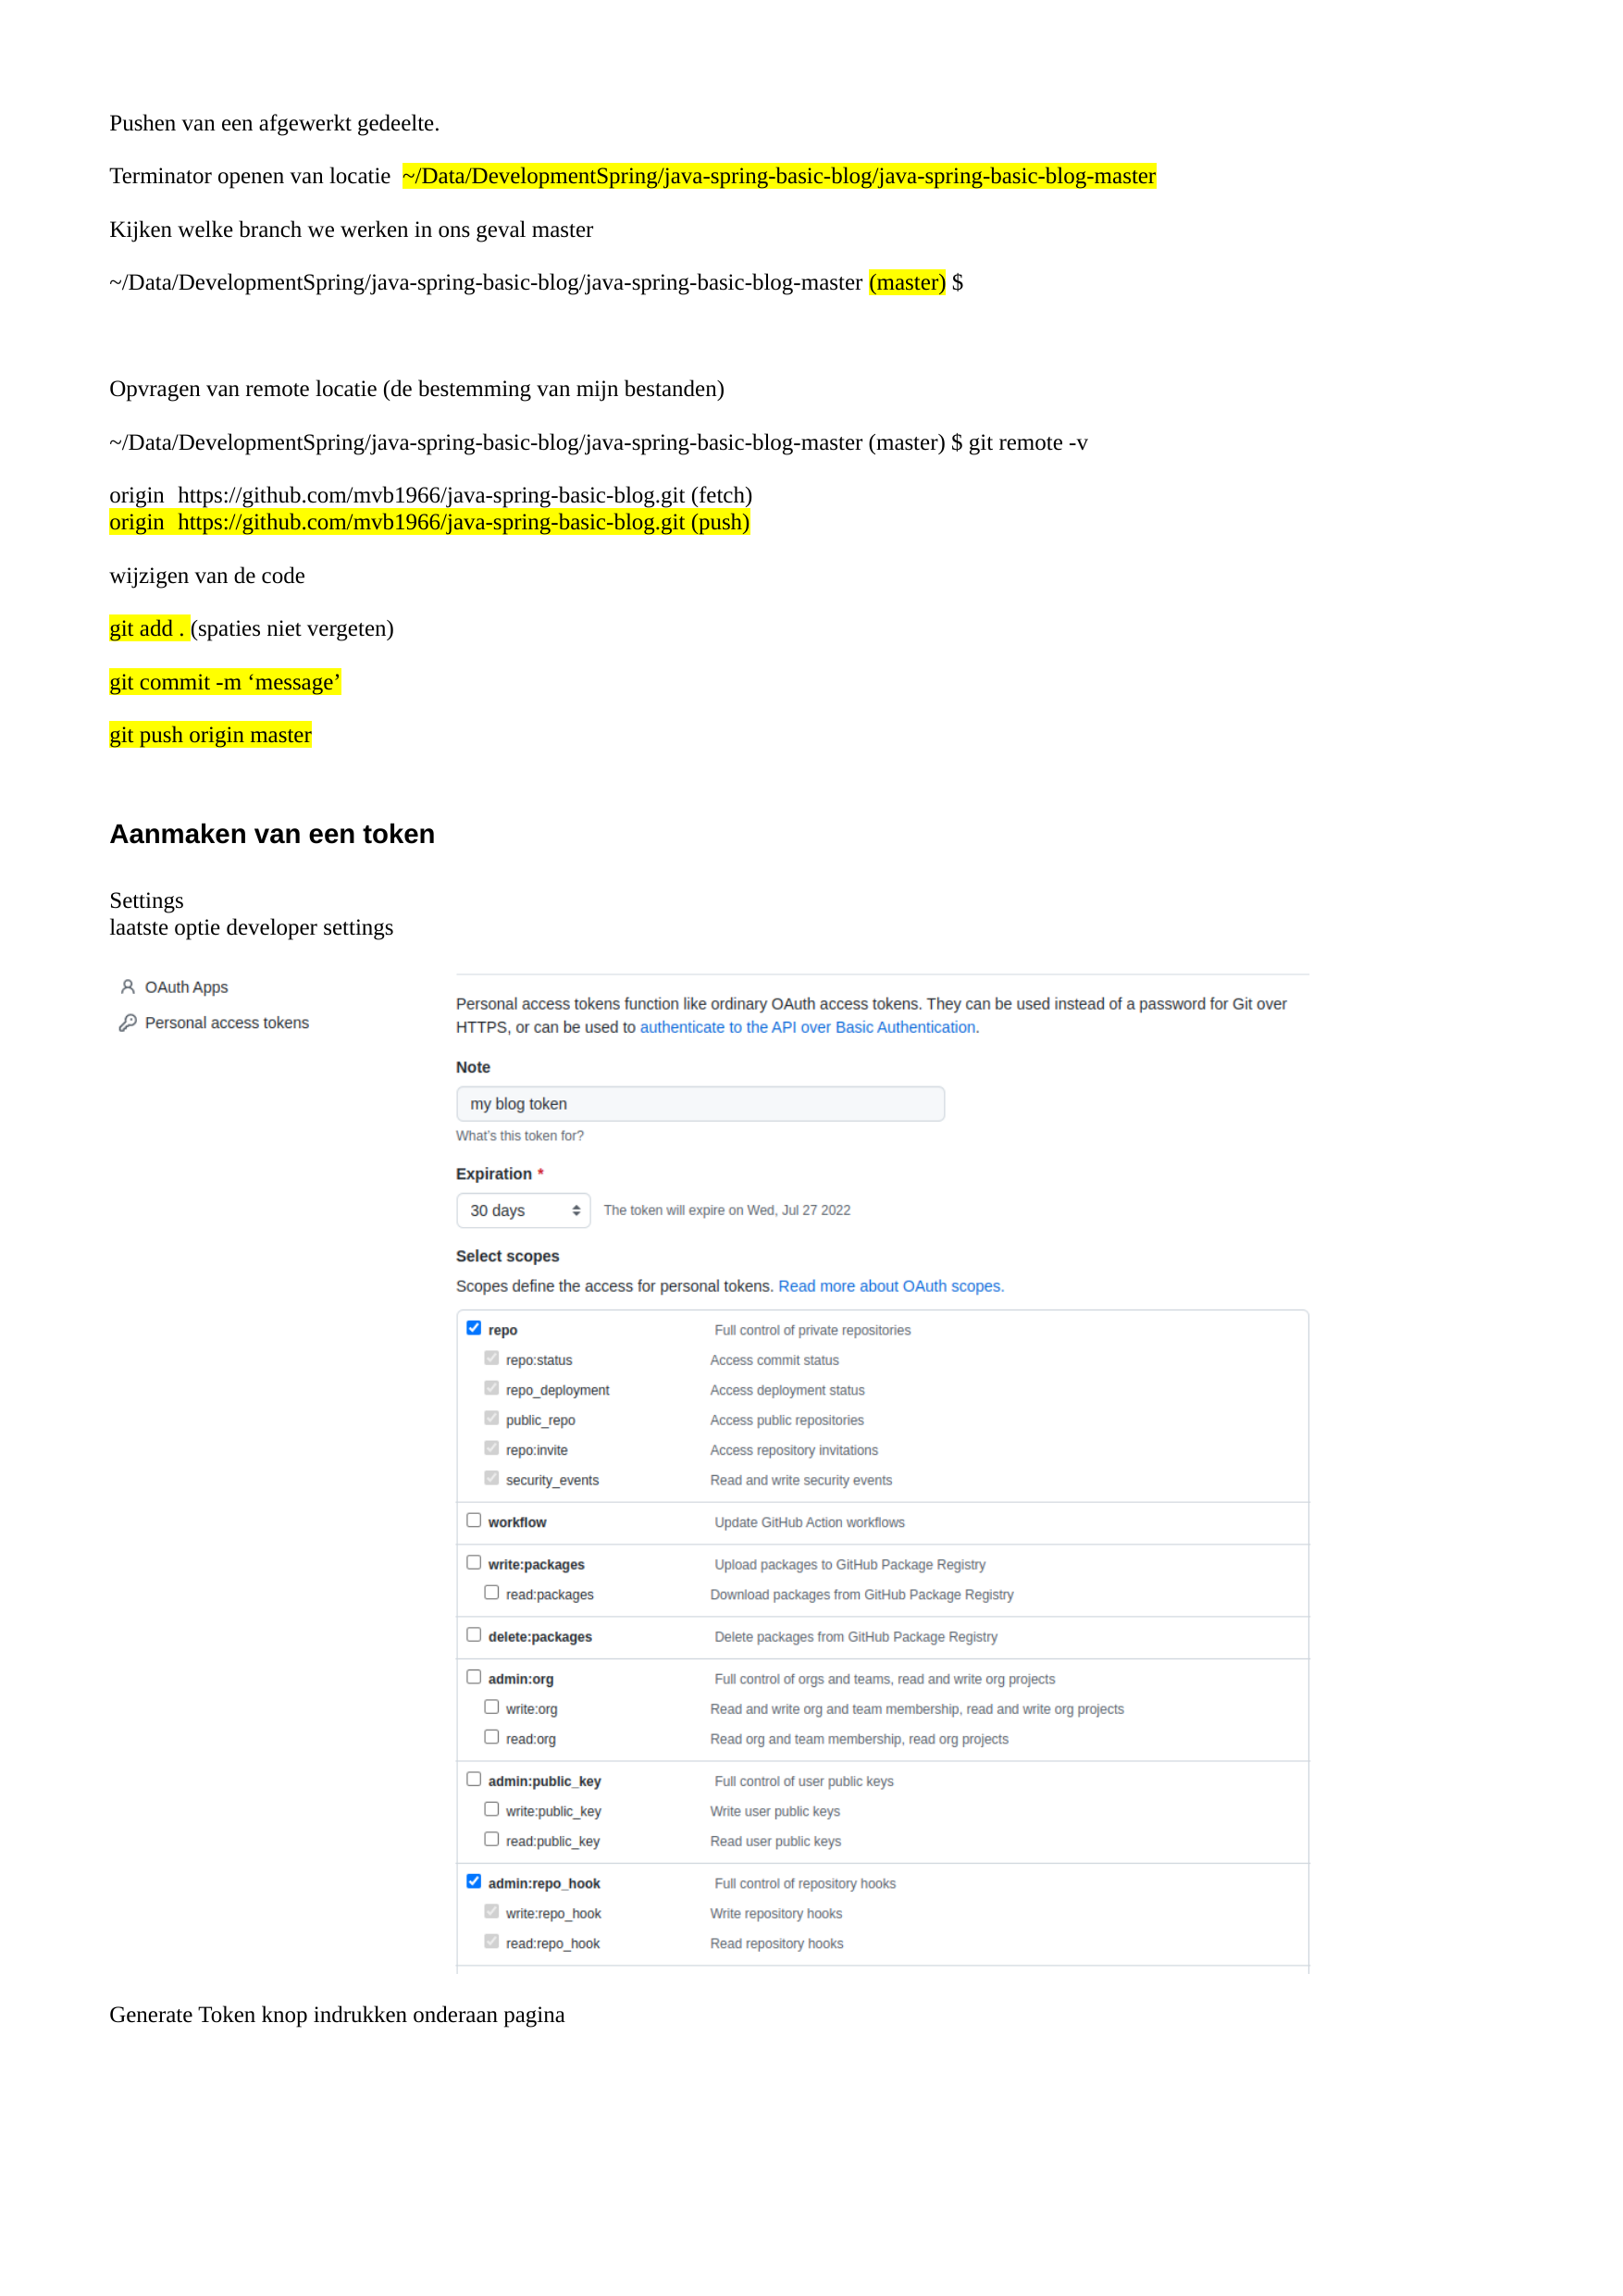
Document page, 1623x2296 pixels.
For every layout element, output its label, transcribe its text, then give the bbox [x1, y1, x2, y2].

text Generate Token knop indrukken onderaan pagina [109, 2001, 1514, 2027]
text ~/Data/DevelopmentSpring/java-spring-basic-blog/java-spring-basic-blog-master (master) $ git remote -v [109, 428, 1514, 455]
text git add . (spaties niet vergeten) [109, 614, 1514, 641]
text origin https://github.com/mvb1966/java-spring-basic-blog.git (push) [109, 508, 1514, 535]
text wijzigen van de code [109, 562, 1514, 589]
text ~/Data/DevelopmentSpring/java-spring-basic-blog/java-spring-basic-blog-master (master) $ [109, 269, 1514, 295]
text git push origin master [109, 721, 1514, 748]
text Kijken welke branch we werken in ons geval master [109, 216, 1514, 242]
picture [109, 966, 1514, 1974]
subtitle Aanmaken van een token [109, 817, 1514, 849]
text git commit -m ‘message’ [109, 668, 1514, 695]
text laatste optie developer settings [109, 913, 1514, 940]
text Settings [109, 887, 1514, 913]
text Terminator openen van locatie ~/Data/DevelopmentSpring/java-spring-basic-blog/java-spring-basic-blog-master [109, 163, 1514, 189]
text Opvragen van remote locatie (de bestemming van mijn bestanden) [109, 376, 1514, 402]
text origin https://github.com/mvb1966/java-spring-basic-blog.git (fetch) [109, 482, 1514, 508]
text Pushen van een afgewerkt gedeelte. [109, 109, 1514, 136]
